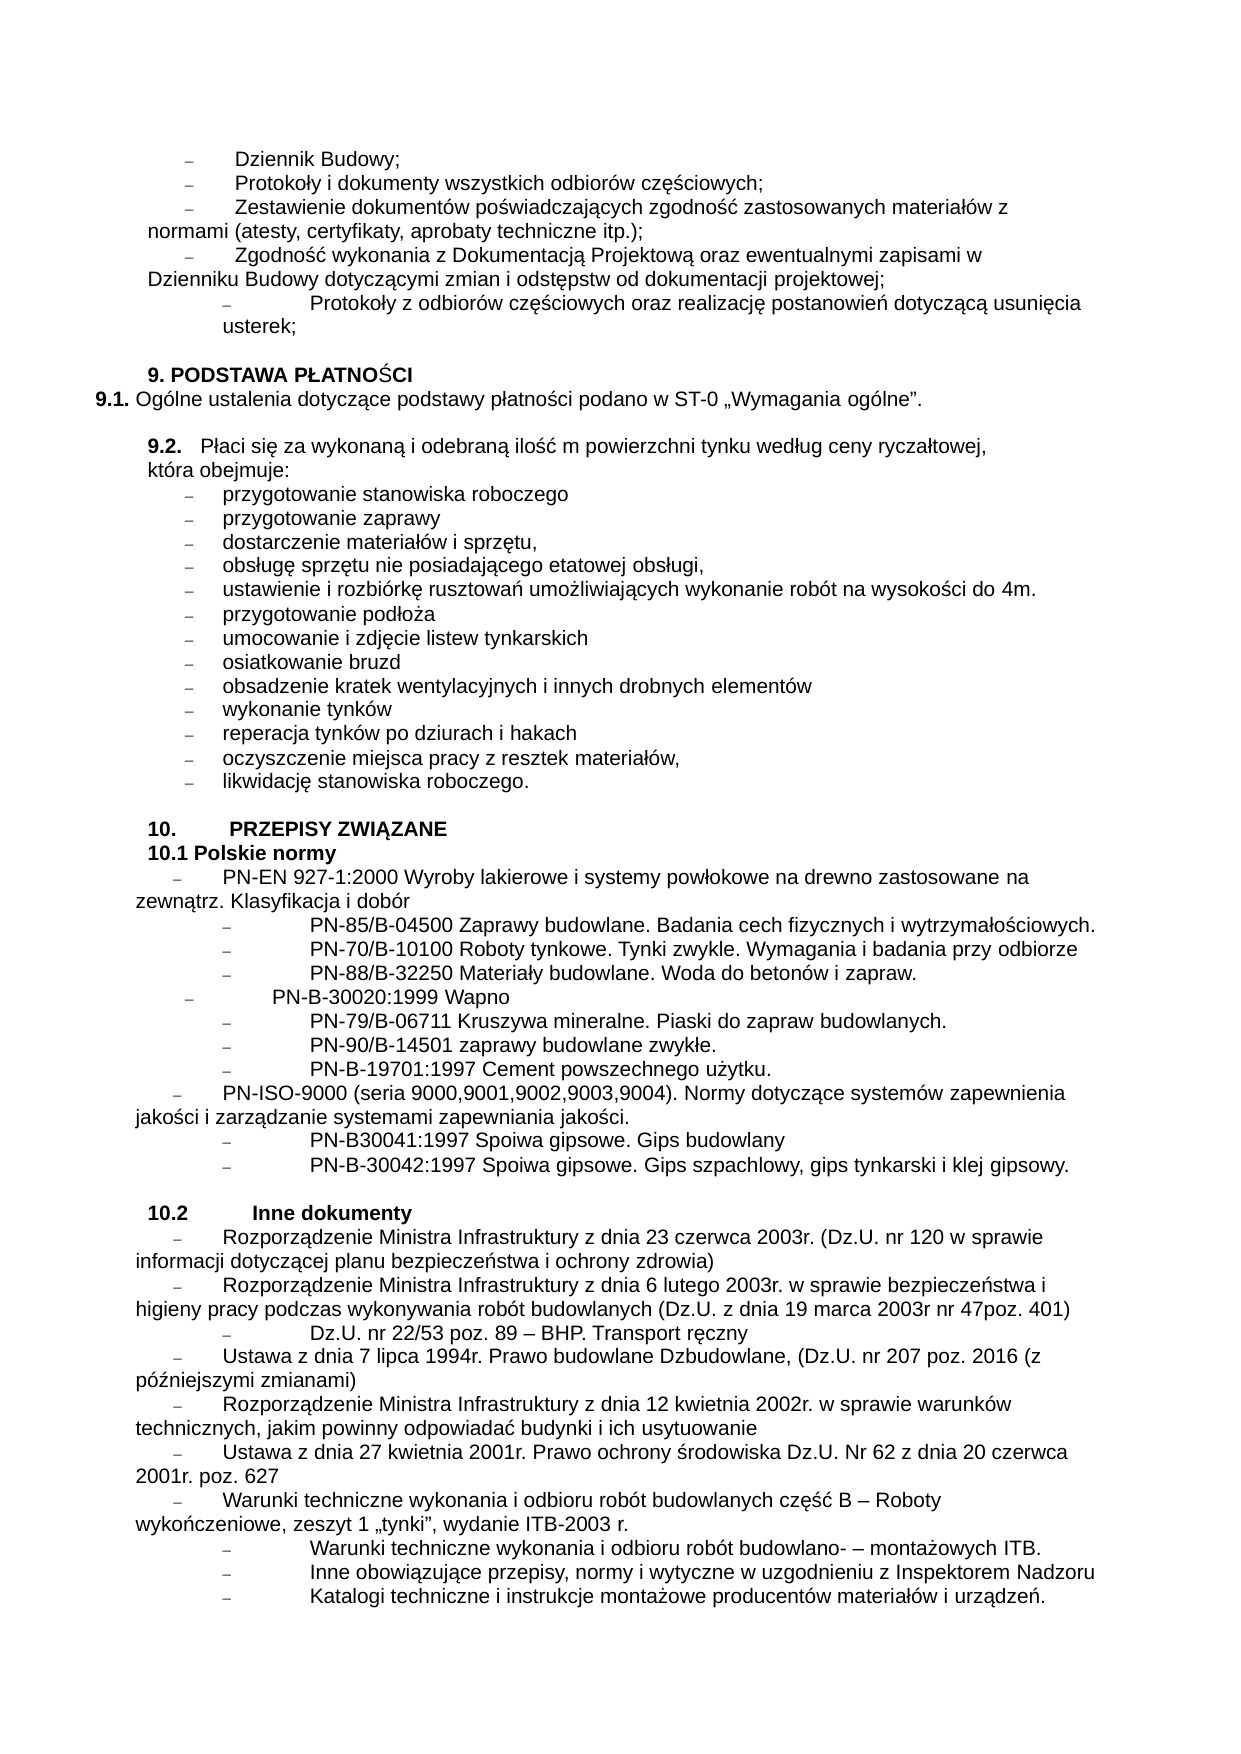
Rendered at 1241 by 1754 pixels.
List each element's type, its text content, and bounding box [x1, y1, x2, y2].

list osiatkowanie bruzd [185, 649, 1105, 673]
list Katalogi techniczne i instrukcje montażowe producentów materiałów i urządzeń. [222, 1584, 1105, 1608]
list Rozporządzenie Ministra Infrastruktury z dnia 23 czerwca 2003r. (Dz.U. nr 120 w sprawie informacji dotyczącej planu bezpieczeństwa i ochrony zdrowia) [135, 1224, 1045, 1272]
list umocowanie i zdjęcie listew tynkarskich [185, 626, 1105, 649]
list Warunki techniczne wykonania i odbioru robót budowlano- – montażowych ITB. [222, 1536, 1105, 1560]
list Dziennik Budowy; [147, 147, 1105, 171]
list Polskie normy [147, 841, 1105, 865]
list PN-B30041:1997 Spoiwa gipsowe. Gips budowlany [222, 1129, 1105, 1152]
list Ustawa z dnia 27 kwietnia 2001r. Prawo ochrony środowiska Dz.U. Nr 62 z dnia 20 czerwca 2001r. poz. 627 [135, 1440, 1071, 1488]
list PN-90/B-14501 zaprawy budowlane zwykłe. [222, 1033, 1105, 1057]
list PN-70/B-10100 Roboty tynkowe. Tynki zwykle. Wymagania i badania przy odbiorze [222, 937, 1105, 961]
list Warunki techniczne wykonania i odbioru robót budowlanych część B – Roboty wykończeniowe, zeszyt 1 „tynki”, wydanie ITB-2003 r. [135, 1488, 944, 1536]
list PN-85/B-04500 Zaprawy budowlane. Badania cech fizycznych i wytrzymałościowych. [222, 913, 1105, 937]
list Ogólne ustalenia dotyczące podstawy płatności podano w ST-0 „Wymagania ogólne”. [95, 386, 1105, 410]
list Płaci się za wykonaną i odebraną ilość m powierzchni tynku według ceny ryczałtowej, która obejmuje: [147, 434, 1029, 482]
list Dz.U. nr 22/53 poz. 89 – BHP. Transport ręczny [222, 1320, 1105, 1344]
list Ustawa z dnia 7 lipca 1994r. Prawo budowlane Dzbudowlane, (Dz.U. nr 207 poz. 2016 (z późniejszymi zmianami) [135, 1344, 1045, 1392]
list Zgodność wykonania z Dokumentacją Projektową oraz ewentualnymi zapisami w Dzienniku Budowy dotyczącymi zmian i odstępstw od dokumentacji projektowej; [147, 243, 1069, 291]
list PN-B-30042:1997 Spoiwa gipsowe. Gips szpachlowy, gips tynkarski i klej gipsowy. [222, 1153, 1105, 1177]
list dostarczenie materiałów i sprzętu, [185, 530, 1105, 554]
list PN-B-19701:1997 Cement powszechnego użytku. [222, 1057, 1105, 1081]
list Zestawienie dokumentów poświadczających zgodność zastosowanych materiałów z normami (atesty, certyfikaty, aprobaty techniczne itp.); [147, 195, 1085, 243]
list ustawienie i rozbiórkę rusztowań umożliwiających wykonanie robót na wysokości do 4m. [185, 578, 1105, 602]
list obsadzenie kratek wentylacyjnych i innych drobnych elementów [185, 674, 1105, 698]
list likwidację stanowiska roboczego. [185, 769, 1105, 793]
list przygotowanie stanowiska roboczego [185, 482, 1105, 506]
list Inne obowiązujące przepisy, normy i wytyczne w uzgodnieniu z Inspektorem Nadzoru [222, 1560, 1105, 1584]
list Inne dokumenty [147, 1200, 1105, 1224]
list Protokoły i dokumenty wszystkich odbiorów częściowych; [147, 171, 1105, 195]
list obsługę sprzętu nie posiadającego etatowej obsługi, [185, 554, 1105, 578]
list reperacja tynków po dziurach i hakach [185, 721, 1105, 745]
list wykonanie tynków [185, 698, 1105, 721]
text – PN-B-30020:1999 Wapno [185, 985, 1105, 1009]
list przygotowanie podłoża [185, 602, 1105, 626]
list PN-ISO-9000 (seria 9000,9001,9002,9003,9004). Normy dotyczące systemów zapewnienia jakości i zarządzanie systemami zapewniania jakości. [135, 1081, 1066, 1129]
list PN-79/B-06711 Kruszywa mineralne. Piaski do zapraw budowlanych. [222, 1009, 1105, 1033]
list PODSTAWA PŁATNOŚCI [147, 362, 1105, 386]
list Rozporządzenie Ministra Infrastruktury z dnia 12 kwietnia 2002r. w sprawie warunków technicznych, jakim powinny odpowiadać budynki i ich usytuowanie [135, 1392, 1014, 1440]
list Protokoły z odbiorów częściowych oraz realizację postanowień dotyczącą usunięcia usterek; [222, 291, 1105, 339]
list oczyszczenie miejsca pracy z resztek materiałów, [185, 745, 1105, 769]
list PN-88/B-32250 Materiały budowlane. Woda do betonów i zapraw. [222, 961, 1105, 985]
list przygotowanie zaprawy [185, 506, 1105, 530]
list PN-EN 927-1:2000 Wyroby lakierowe i systemy powłokowe na drewno zastosowane na zewnątrz. Klasyfikacja i dobór [135, 865, 1030, 913]
list PRZEPISY ZWIĄZANE [147, 817, 1105, 841]
list Rozporządzenie Ministra Infrastruktury z dnia 6 lutego 2003r. w sprawie bezpieczeństwa i higieny pracy podczas wykonywania robót budowlanych (Dz.U. z dnia 19 marca 2003r nr 47poz. 401) [135, 1272, 1083, 1320]
